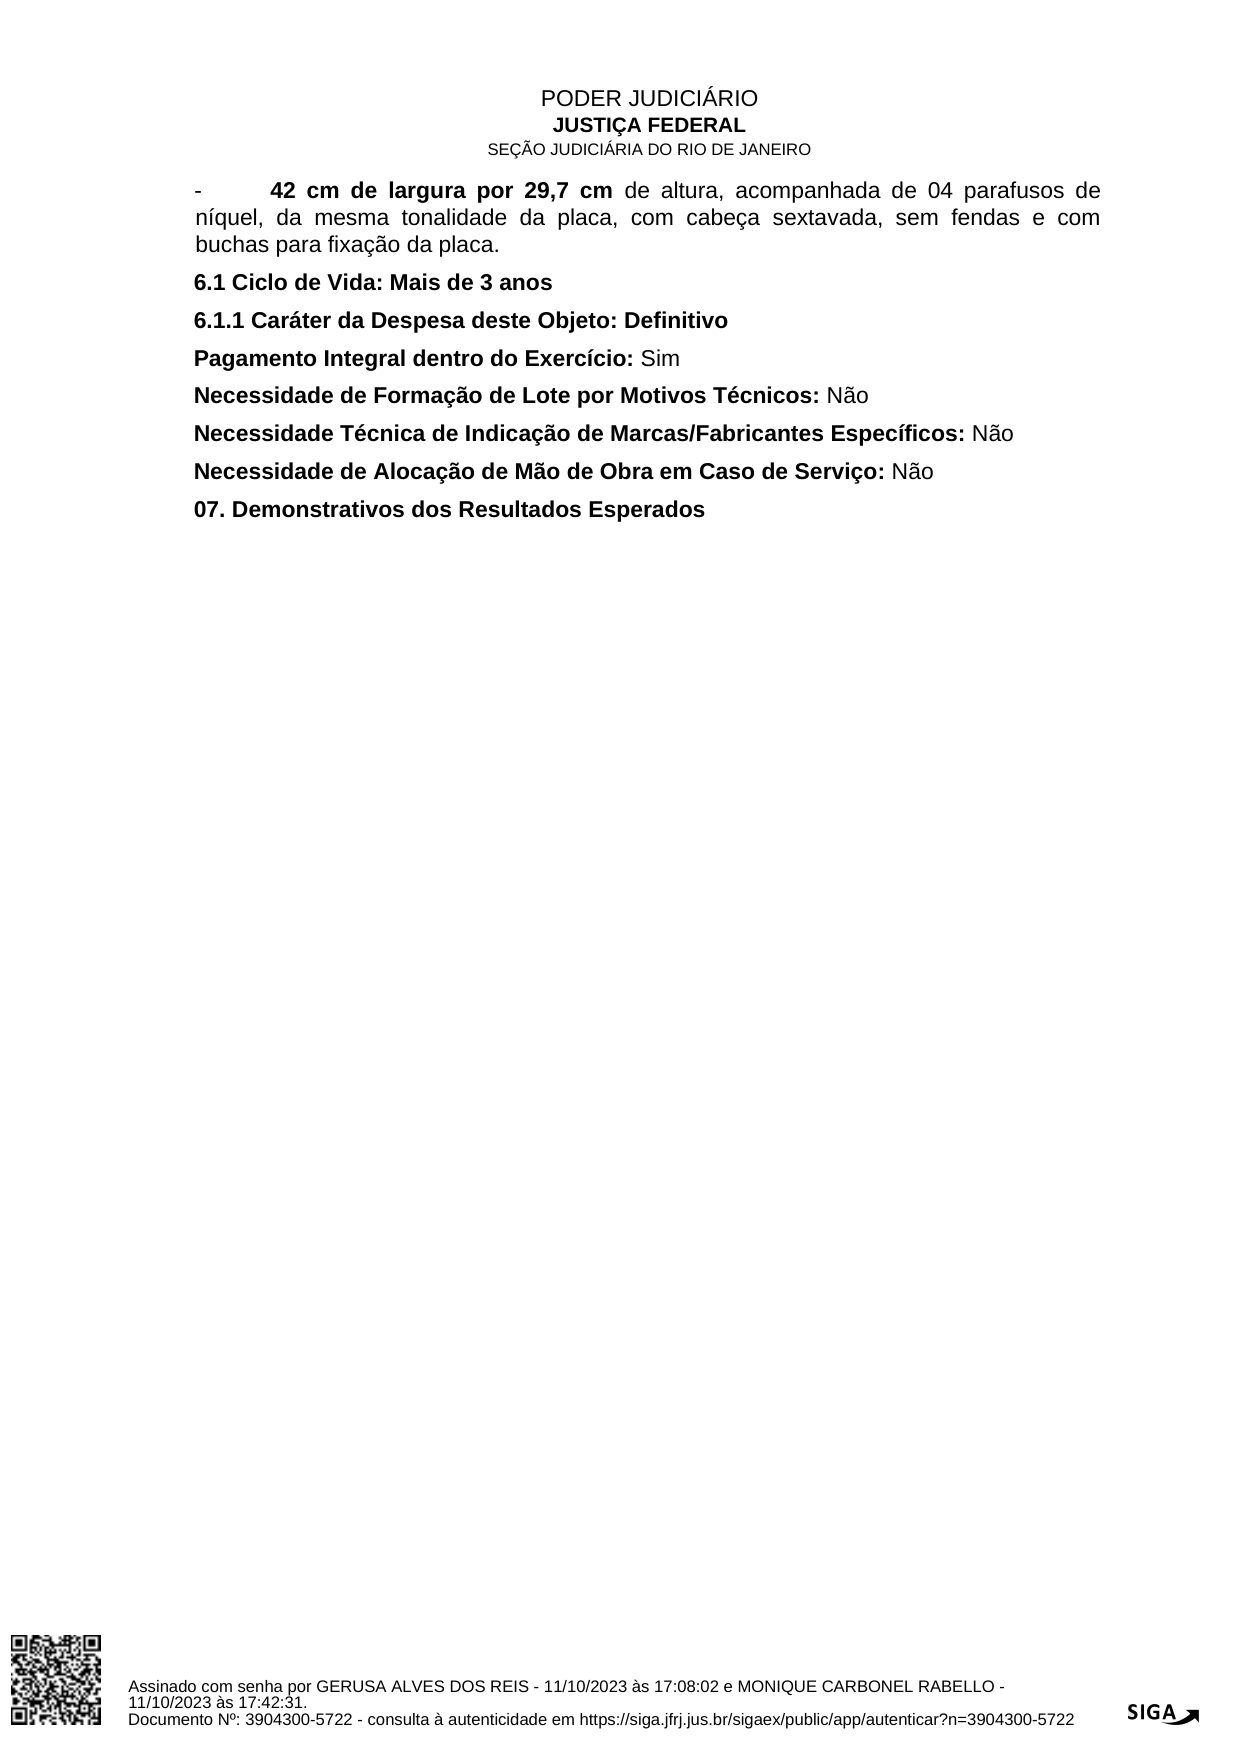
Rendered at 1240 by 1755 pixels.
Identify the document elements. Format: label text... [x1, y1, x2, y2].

text Necessidade de Alocação de Mão de Obra em Caso de Serviço: Não [193, 458, 1103, 484]
text Necessidade de Formação de Lote por Motivos Técnicos: Não [193, 382, 1103, 409]
text Necessidade Técnica de Indicação de Marcas/Fabricantes Específicos: Não [193, 420, 1103, 447]
text 07. Demonstrativos dos Resultados Esperados [193, 496, 1103, 522]
list 42 cm de largura por 29,7 cm de altura, acompanhada de 04 parafusos de níquel, da mesma tonalidade da placa, com cabeça sextavada, sem fendas e com buchas para fixação da placa. [194, 177, 1102, 257]
text 6.1 Ciclo de Vida: Mais de 3 anos [193, 269, 1103, 295]
text 6.1.1 Caráter da Despesa deste Objeto: Definitivo [193, 307, 1103, 333]
text Pagamento Integral dentro do Exercício: Sim [193, 344, 1103, 371]
